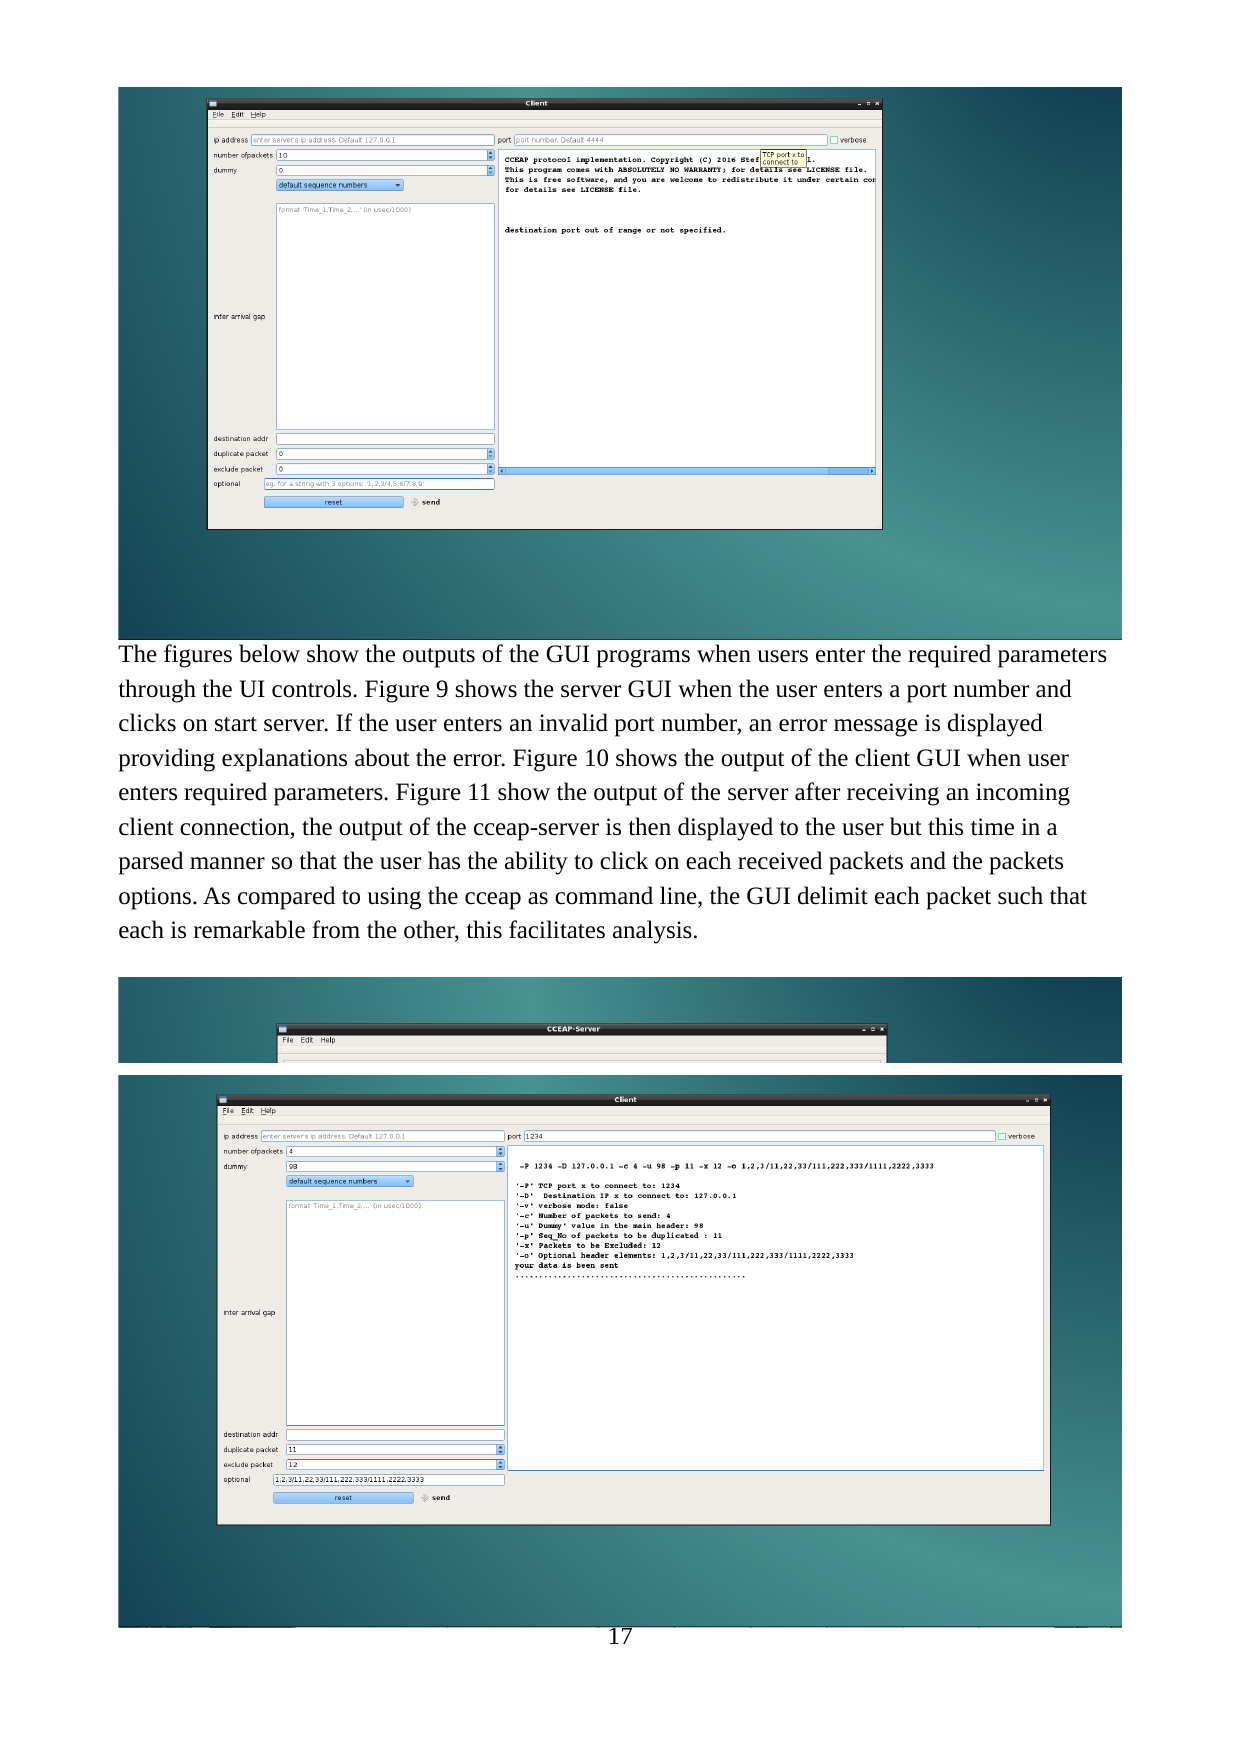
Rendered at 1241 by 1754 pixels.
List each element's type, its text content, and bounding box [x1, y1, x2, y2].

text The figures below show the outputs of the GUI programs when users enter the required parameters through the UI controls. Figure 9 shows the server GUI when the user enters a port number and clicks on start server. If the user enters an invalid port number, an error message is displayed providing explanations about the error. Figure 10 shows the output of the client GUI when user enters required parameters. Figure 11 show the output of the server after receiving an incoming client connection, the output of the cceap-server is then displayed to the user but this time in a parsed manner so that the user has the ability to click on each received packets and the packets options. As compared to using the cceap as command line, the GUI delimit each packet such that each is remarkable from the other, this facilitates analysis. [118, 640, 1122, 944]
